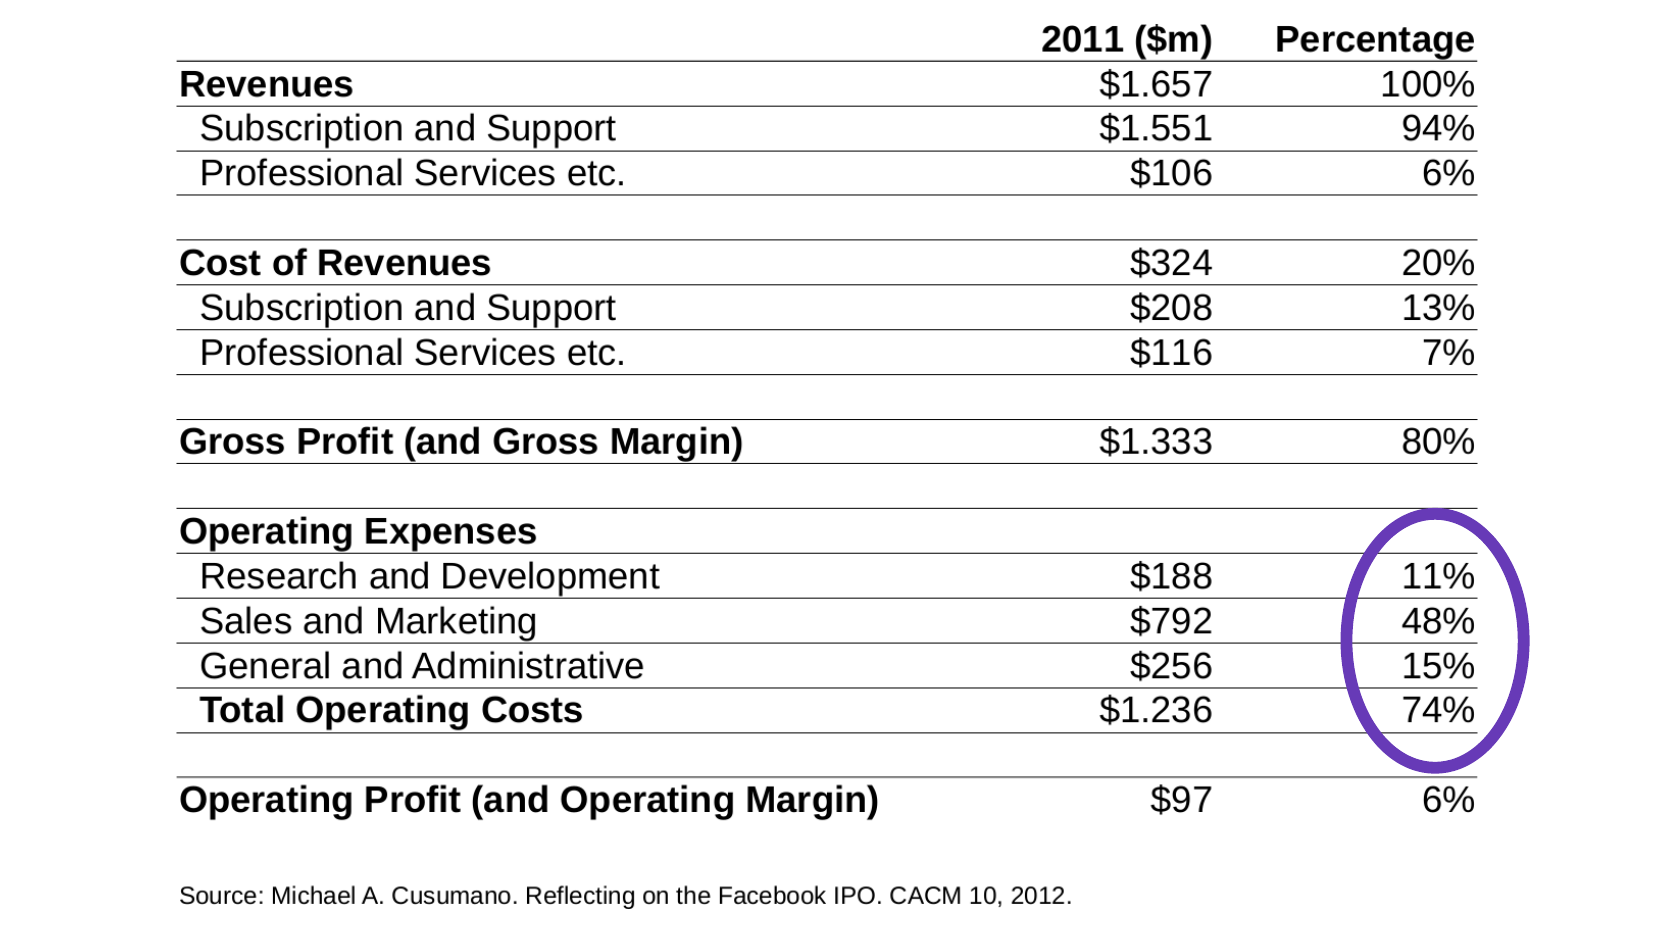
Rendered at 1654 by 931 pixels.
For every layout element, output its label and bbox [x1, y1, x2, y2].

picture [1353, 520, 1478, 761]
picture [176, 23, 1478, 910]
